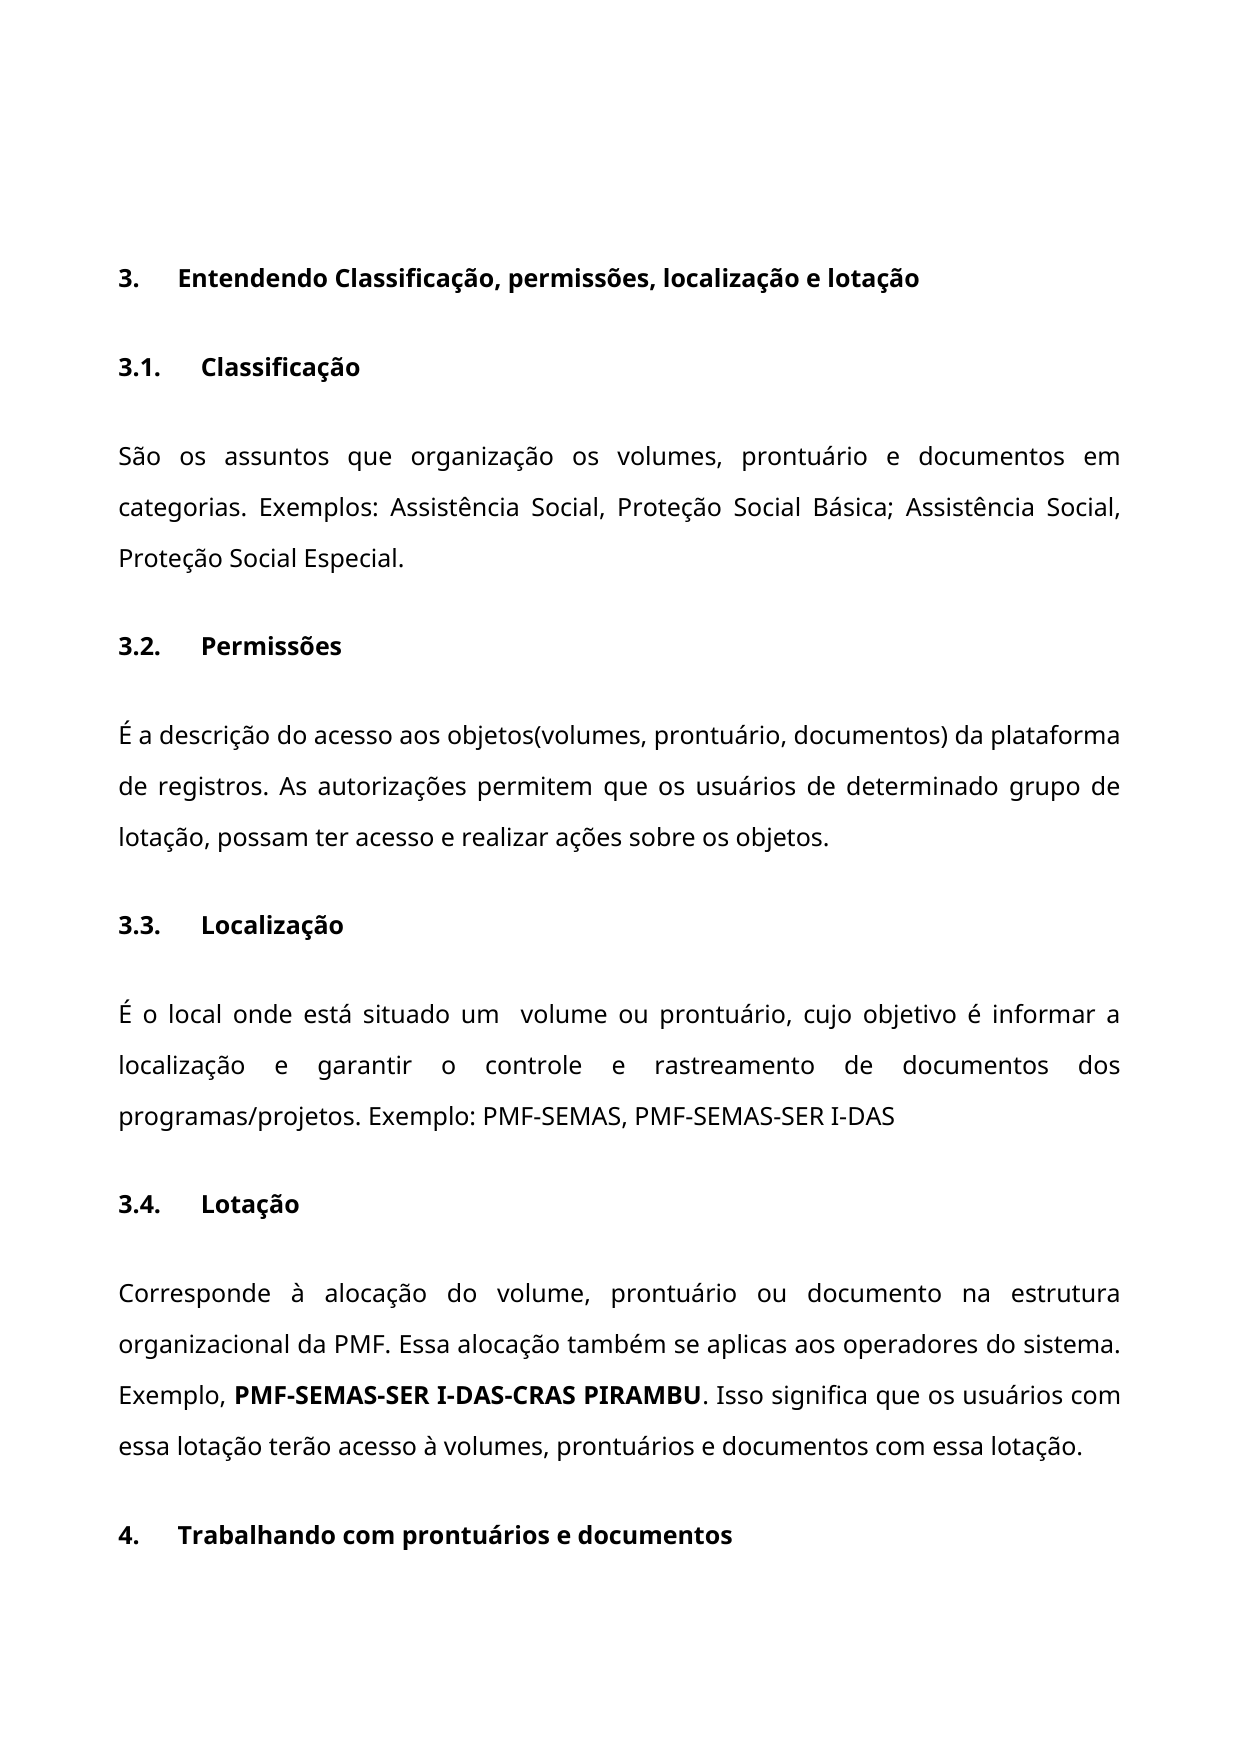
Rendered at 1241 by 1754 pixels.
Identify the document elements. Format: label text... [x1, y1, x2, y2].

list Corresponde à alocação do volume, prontuário ou documento na estrutura organizacional da PMF. Essa alocação também se aplicas aos operadores do sistema. Exemplo, PMF-SEMAS-SER I-DAS-CRAS PIRAMBU. Isso significa que os usuários com essa lotação terão acesso à volumes, prontuários e documentos com essa lotação. [118, 1276, 1122, 1463]
list Classificação [118, 349, 1122, 384]
list Entendendo Classificação, permissões, localização e lotação [118, 261, 1122, 295]
list São os assuntos que organização os volumes, prontuário e documentos em categorias. Exemplos: Assistência Social, Proteção Social Básica; Assistência Social, Proteção Social Especial. [118, 438, 1122, 574]
list É o local onde está situado um volume ou prontuário, cujo objetivo é informar a localização e garantir o controle e rastreamento de documentos dos programas/projetos. Exemplo: PMF-SEMAS, PMF-SEMAS-SER I-DAS [118, 996, 1122, 1133]
list Permissões [118, 629, 1122, 663]
list É a descrição do acesso aos objetos(volumes, prontuário, documentos) da plataforma de registros. As autorizações permitem que os usuários de determinado grupo de lotação, possam ter acesso e realizar ações sobre os objetos. [118, 717, 1122, 853]
list Trabalhando com prontuários e documentos [118, 1517, 1122, 1551]
list Localização [118, 908, 1122, 942]
list Lotação [118, 1187, 1122, 1221]
